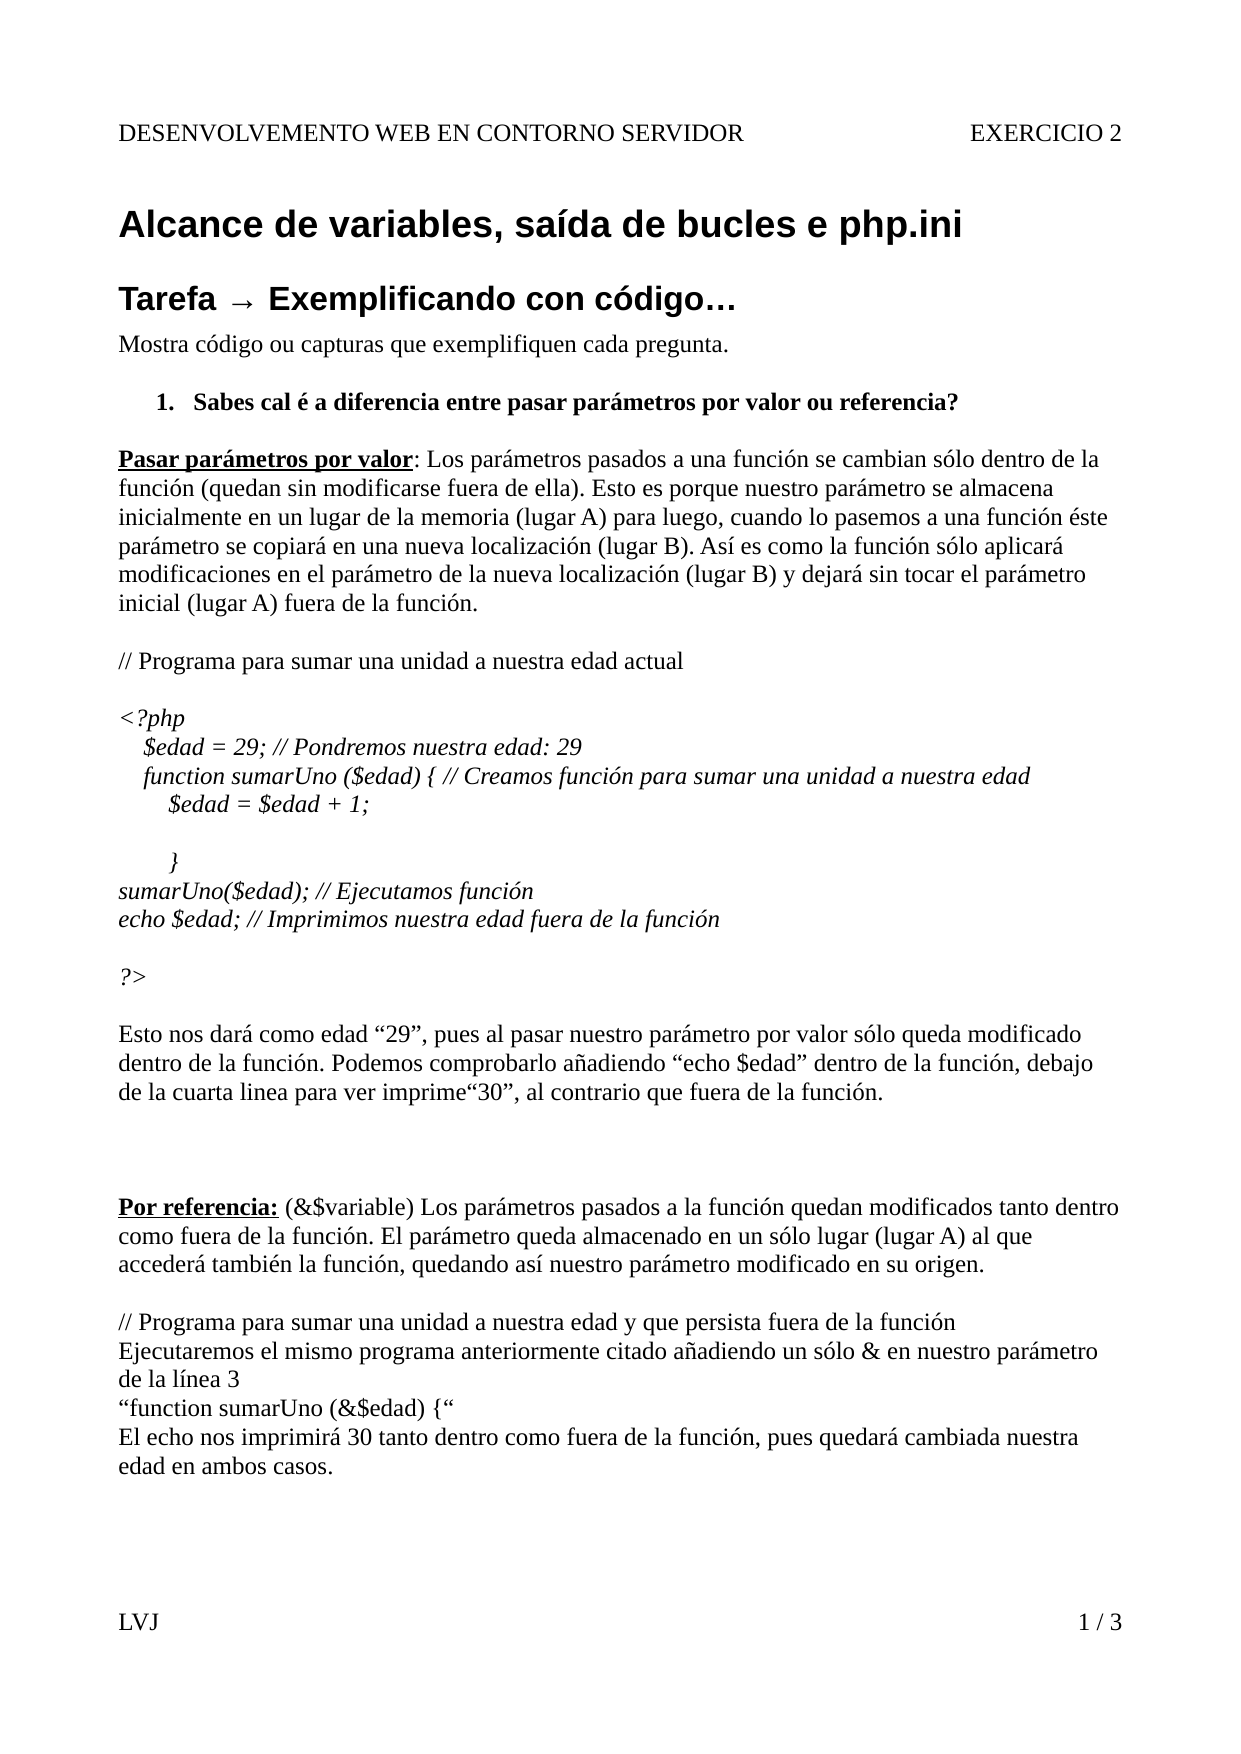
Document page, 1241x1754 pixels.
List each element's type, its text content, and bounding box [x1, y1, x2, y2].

text Pasar parámetros por valor: Los parámetros pasados a una función se cambian sólo dentro de la función (quedan sin modificarse fuera de ella). Esto es porque nuestro parámetro se almacena inicialmente en un lugar de la memoria (lugar A) para luego, cuando lo pasemos a una función éste parámetro se copiará en una nueva localización (lugar B). Así es como la función sólo aplicará modificaciones en el parámetro de la nueva localización (lugar B) y dejará sin tocar el parámetro inicial (lugar A) fuera de la función. [118, 444, 1122, 617]
text ?> [118, 962, 1122, 991]
text $edad = 29; // Pondremos nuestra edad: 29 [118, 732, 1122, 761]
text function sumarUno ($edad) { // Creamos función para sumar una unidad a nuestra edad [118, 761, 1122, 789]
text Por referencia: (&$variable) Los parámetros pasados a la función quedan modificados tanto dentro como fuera de la función. El parámetro queda almacenado en un sólo lugar (lugar A) al que accederá también la función, quedando así nuestro parámetro modificado en su origen. [118, 1163, 1122, 1278]
list Sabes cal é a diferencia entre pasar parámetros por valor ou referencia? [156, 387, 1122, 416]
subtitle Alcance de variables, saída de bucles e php.ini [118, 201, 1122, 245]
text Mostra código ou capturas que exemplifiquen cada pregunta. [118, 329, 1122, 358]
text Ejecutaremos el mismo programa anteriormente citado añadiendo un sólo & en nuestro parámetro de la línea 3 [118, 1336, 1122, 1393]
subtitle Tarefa → Exemplificando con código… [118, 278, 1122, 317]
text <?php [118, 703, 1122, 732]
text echo $edad; // Imprimimos nuestra edad fuera de la función [118, 904, 1122, 933]
text } [118, 847, 1122, 876]
text $edad = $edad + 1; [118, 789, 1122, 818]
text El echo nos imprimirá 30 tanto dentro como fuera de la función, pues quedará cambiada nuestra edad en ambos casos. [118, 1422, 1122, 1479]
text // Programa para sumar una unidad a nuestra edad y que persista fuera de la función [118, 1307, 1122, 1336]
text “function sumarUno (&$edad) {“ [118, 1393, 1122, 1422]
text sumarUno($edad); // Ejecutamos función [118, 876, 1122, 904]
text Esto nos dará como edad “29”, pues al pasar nuestro parámetro por valor sólo queda modificado dentro de la función. Podemos comprobarlo añadiendo “echo $edad” dentro de la función, debajo de la cuarta linea para ver imprime“30”, al contrario que fuera de la función. [118, 1019, 1122, 1134]
text // Programa para sumar una unidad a nuestra edad actual [118, 646, 1122, 674]
